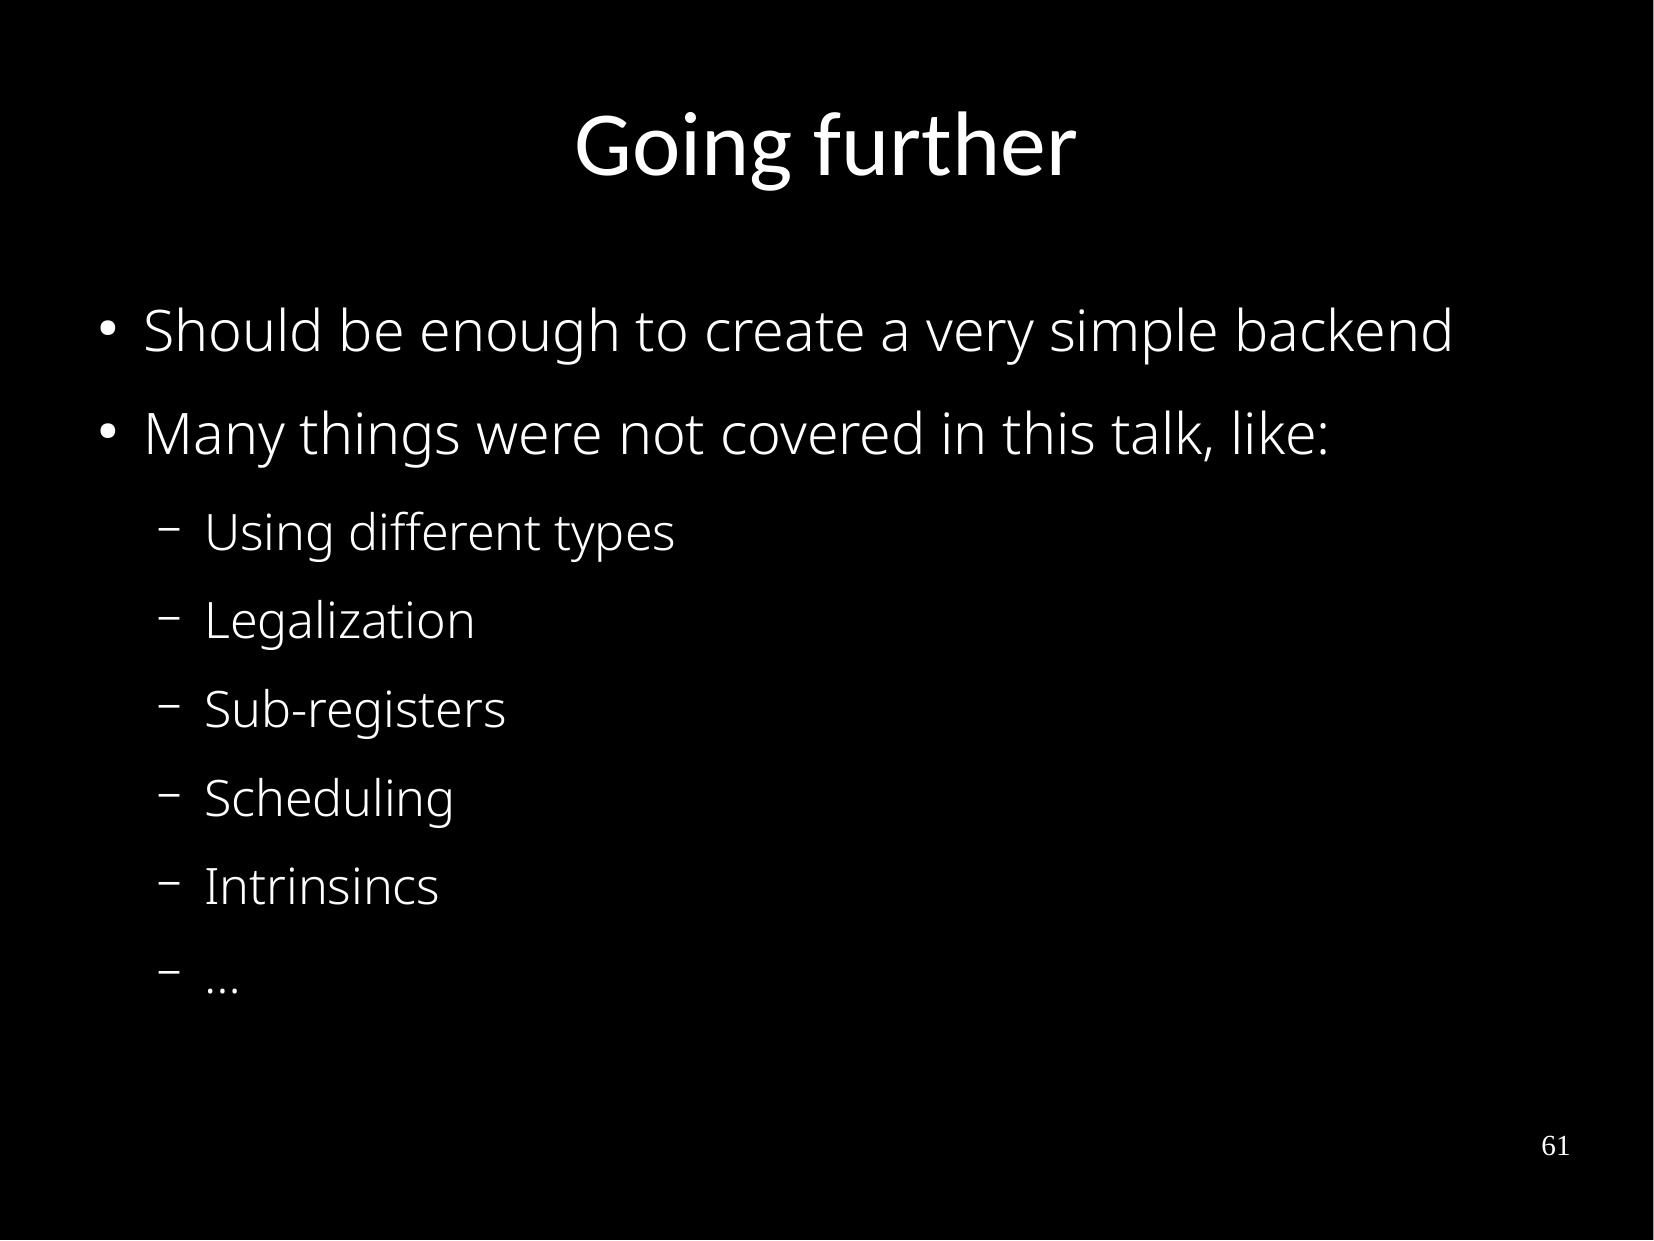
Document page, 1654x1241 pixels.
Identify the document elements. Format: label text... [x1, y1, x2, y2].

list Should be enough to create a very simple backend Many things were not covered in this talk, like: Using different types Legalization Sub-registers Scheduling Intrinsincs … [82, 290, 1571, 1010]
title Going further [82, 49, 1571, 257]
